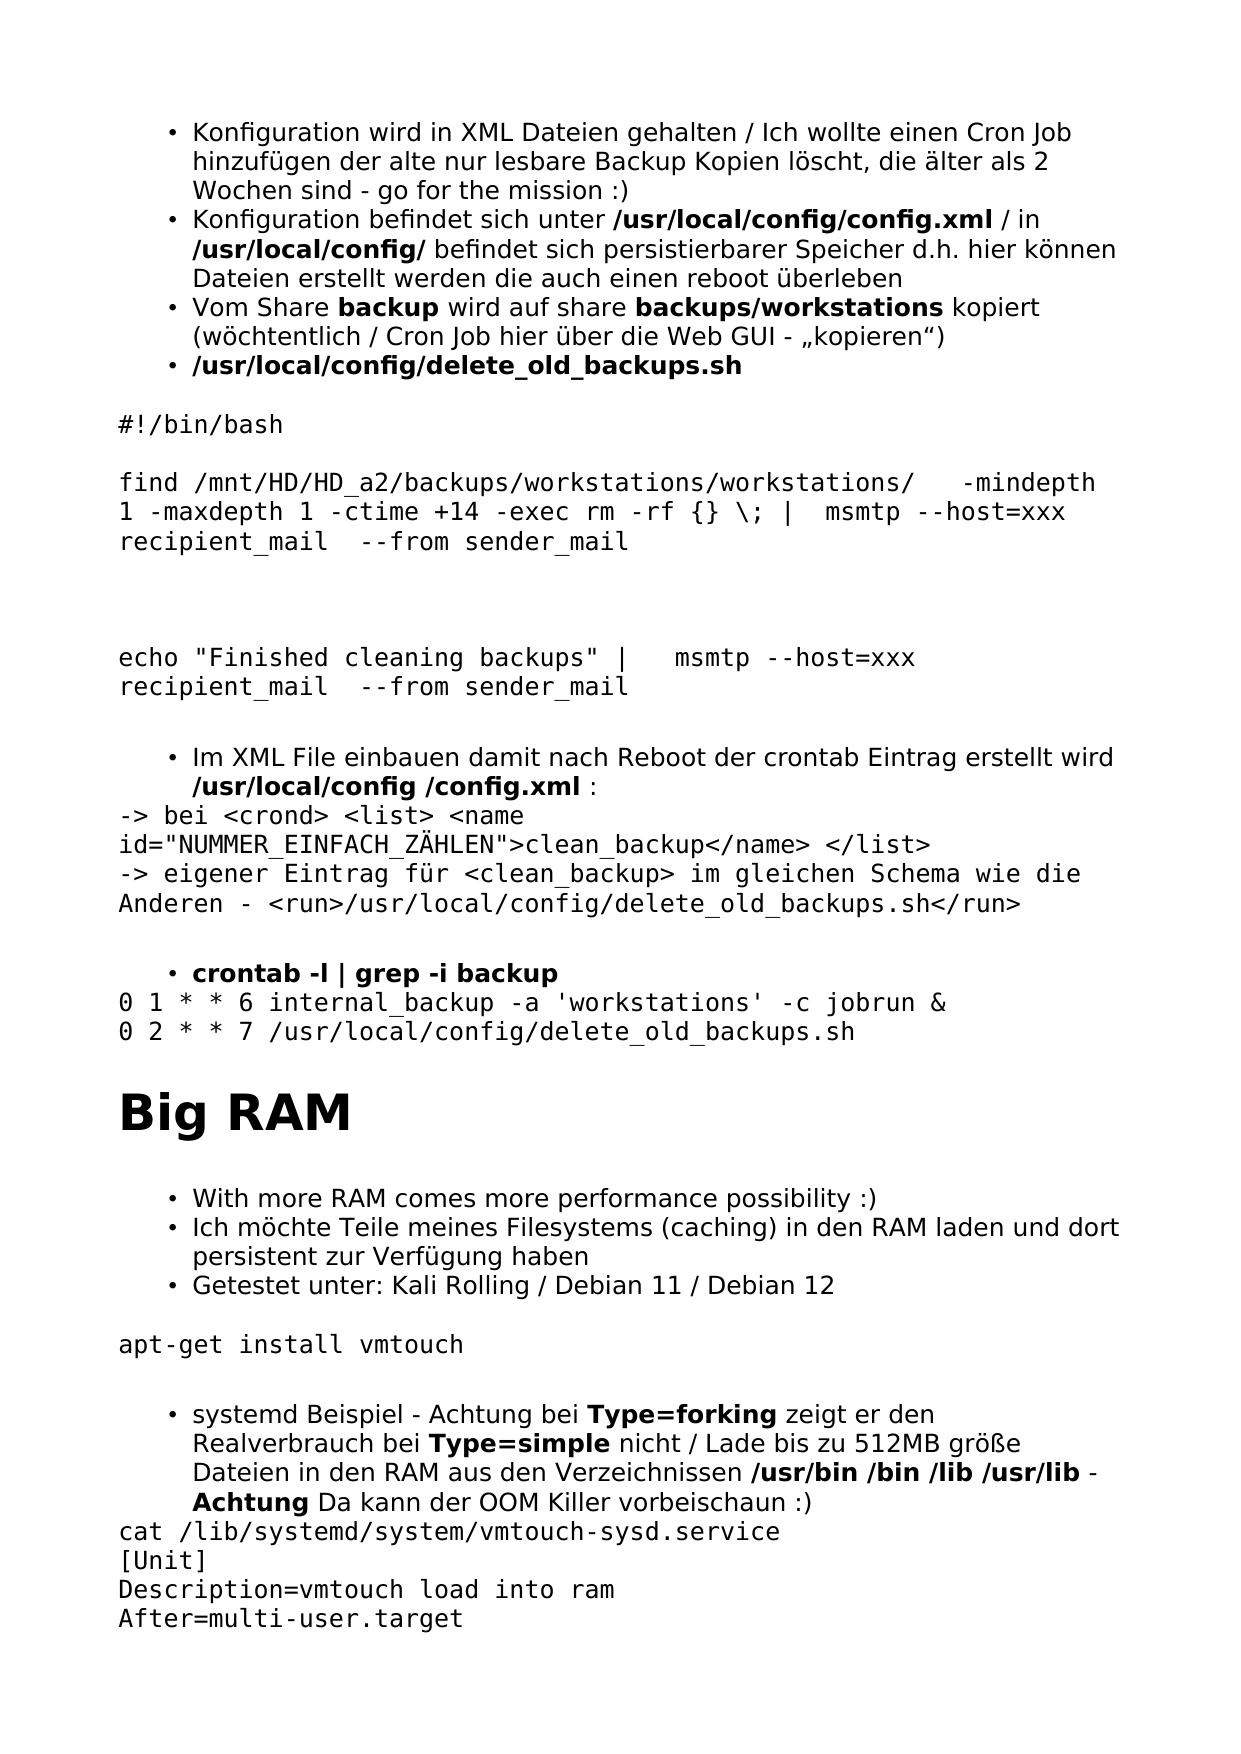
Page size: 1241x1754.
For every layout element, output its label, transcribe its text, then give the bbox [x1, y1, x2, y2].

list systemd Beispiel - Achtung bei Type=forking zeigt er den Realverbrauch bei Type=simple nicht / Lade bis zu 512MB größe Dateien in den RAM aus den Verzeichnissen /usr/bin /bin /lib /usr/lib - Achtung Da kann der OOM Killer vorbeischaun :) [177, 1400, 1122, 1517]
list Im XML File einbauen damit nach Reboot der crontab Eintrag erstellt wird /usr/local/config /config.xml : [177, 743, 1122, 801]
text -> bei <crond> <list> <name id="NUMMER_EINFACH_ZÄHLEN">clean_backup</name> </list> -> eigener Eintrag für <clean_backup> im gleichen Schema wie die Anderen - <run>/usr/local/config/delete_old_backups.sh</run> [118, 801, 1122, 918]
list With more RAM comes more performance possibility :) [177, 1184, 1122, 1213]
subtitle Big RAM [118, 1083, 1122, 1142]
text cat /lib/systemd/system/vmtouch-sysd.service [Unit] Description=vmtouch load into ram After=multi-user.target [118, 1517, 1122, 1634]
list Ich möchte Teile meines Filesystems (caching) in den RAM laden und dort persistent zur Verfügung haben [177, 1213, 1122, 1271]
list crontab -l | grep -i backup [177, 959, 1122, 988]
text apt-get install vmtouch [118, 1330, 1122, 1359]
list Konfiguration befindet sich unter /usr/local/config/config.xml / in /usr/local/config/ befindet sich persistierbarer Speicher d.h. hier können Dateien erstellt werden die auch einen reboot überleben [177, 206, 1122, 293]
list Getestet unter: Kali Rolling / Debian 11 / Debian 12 [177, 1271, 1122, 1300]
list /usr/local/config/delete_old_backups.sh [177, 351, 1122, 381]
text 0 1 * * 6 internal_backup -a 'workstations' -c jobrun & 0 2 * * 7 /usr/local/config/delete_old_backups.sh [118, 988, 1122, 1047]
list Konfiguration wird in XML Dateien gehalten / Ich wollte einen Cron Job hinzufügen der alte nur lesbare Backup Kopien löscht, die älter als 2 Wochen sind - go for the mission :) [177, 118, 1122, 206]
list Vom Share backup wird auf share backups/workstations kopiert (wöchtentlich / Cron Job hier über die Web GUI - „kopieren“) [177, 293, 1122, 351]
text #!/bin/bash find /mnt/HD/HD_a2/backups/workstations/workstations/ -mindepth 1 -maxdepth 1 -ctime +14 -exec rm -rf {} \; | msmtp --host=xxx recipient_mail --from sender_mail echo "Finished cleaning backups" | msmtp --host=xxx recipient_mail --from sender_mail [118, 410, 1122, 702]
